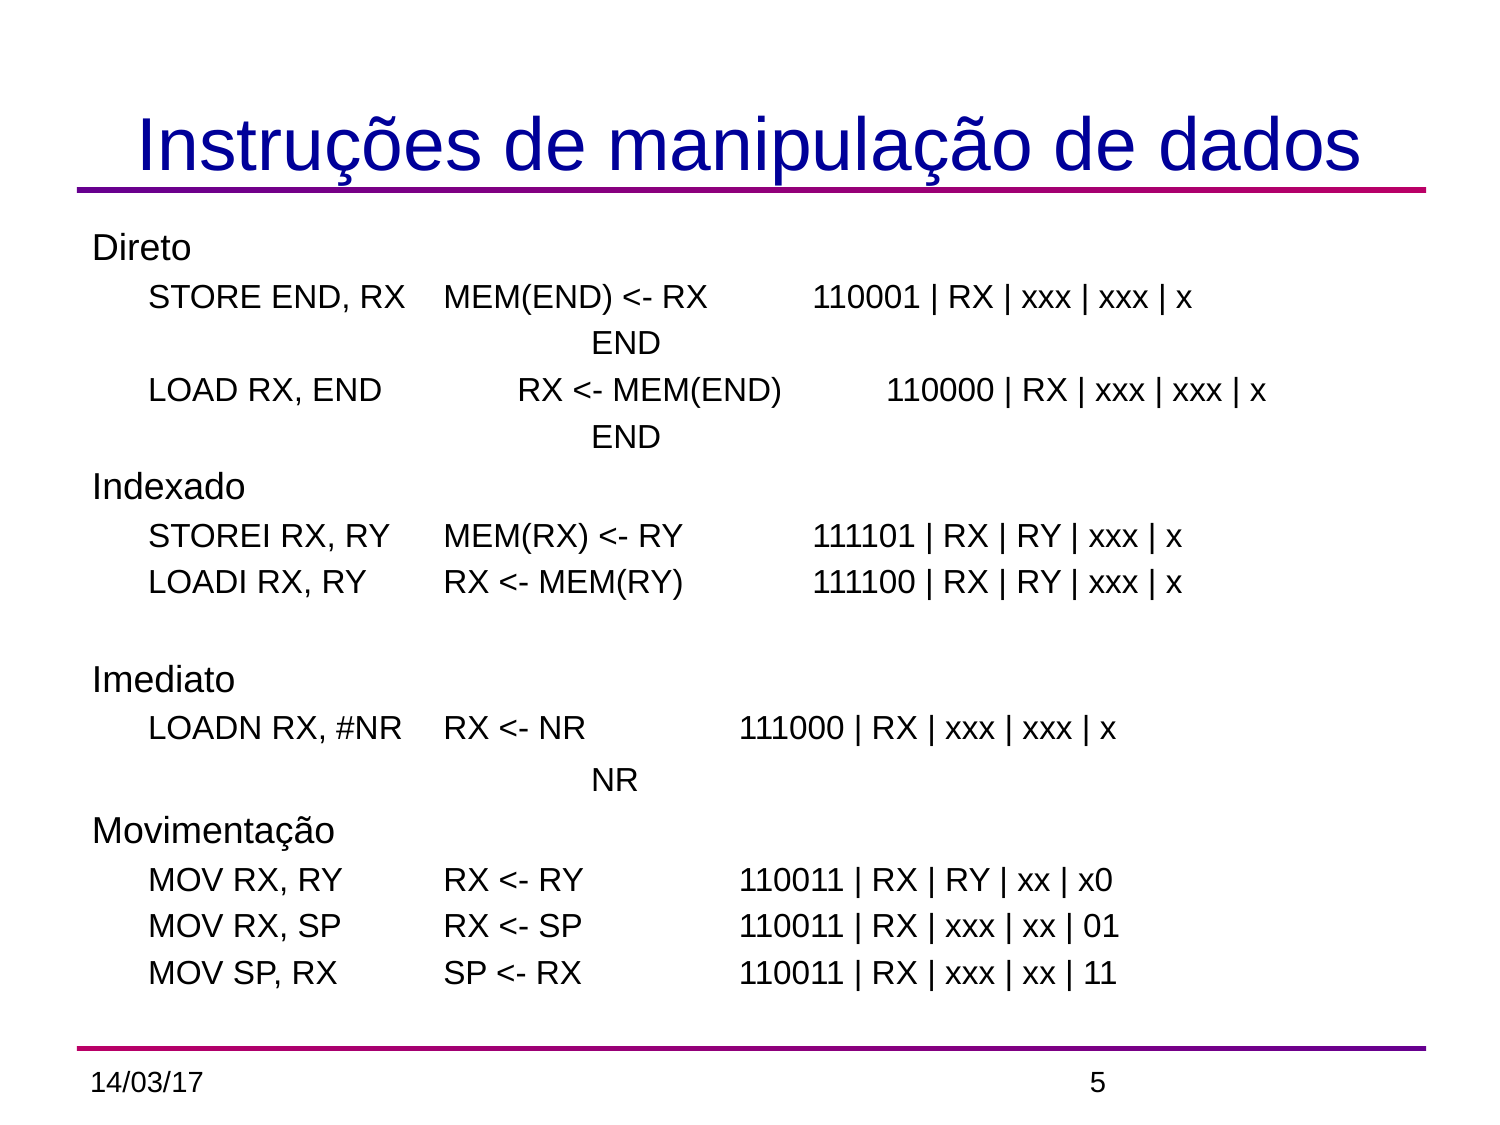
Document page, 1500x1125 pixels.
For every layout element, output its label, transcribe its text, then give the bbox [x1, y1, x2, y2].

title Instruções de manipulação de dados [76, 74, 1424, 193]
slide_number 14/03/17 [75, 1055, 425, 1125]
list Direto STORE END, RX MEM(END) <- RX 110001 | RX | xxx | xxx | x END LOAD RX, END RX <- MEM(END) 110000 | RX | xxx | xxx | x END Indexado STOREI RX, RY MEM(RX) <- RY 111101 | RX | RY | xxx | x LOADI RX, RY RX <- MEM(RY) 111100 | RX | RY | xxx | x Imediato LOADN RX, #NR RX <- NR 111000 | RX | xxx | xxx | x NR Movimentação MOV RX, RY RX <- RY 110011 | RX | RY | xx | x0 MOV RX, SP RX <- SP 110011 | RX | xxx | xx | 01 MOV SP, RX SP <- RX 110011 | RX | xxx | xx | 11 [76, 215, 1427, 1019]
slide_number [1074, 1055, 1425, 1125]
